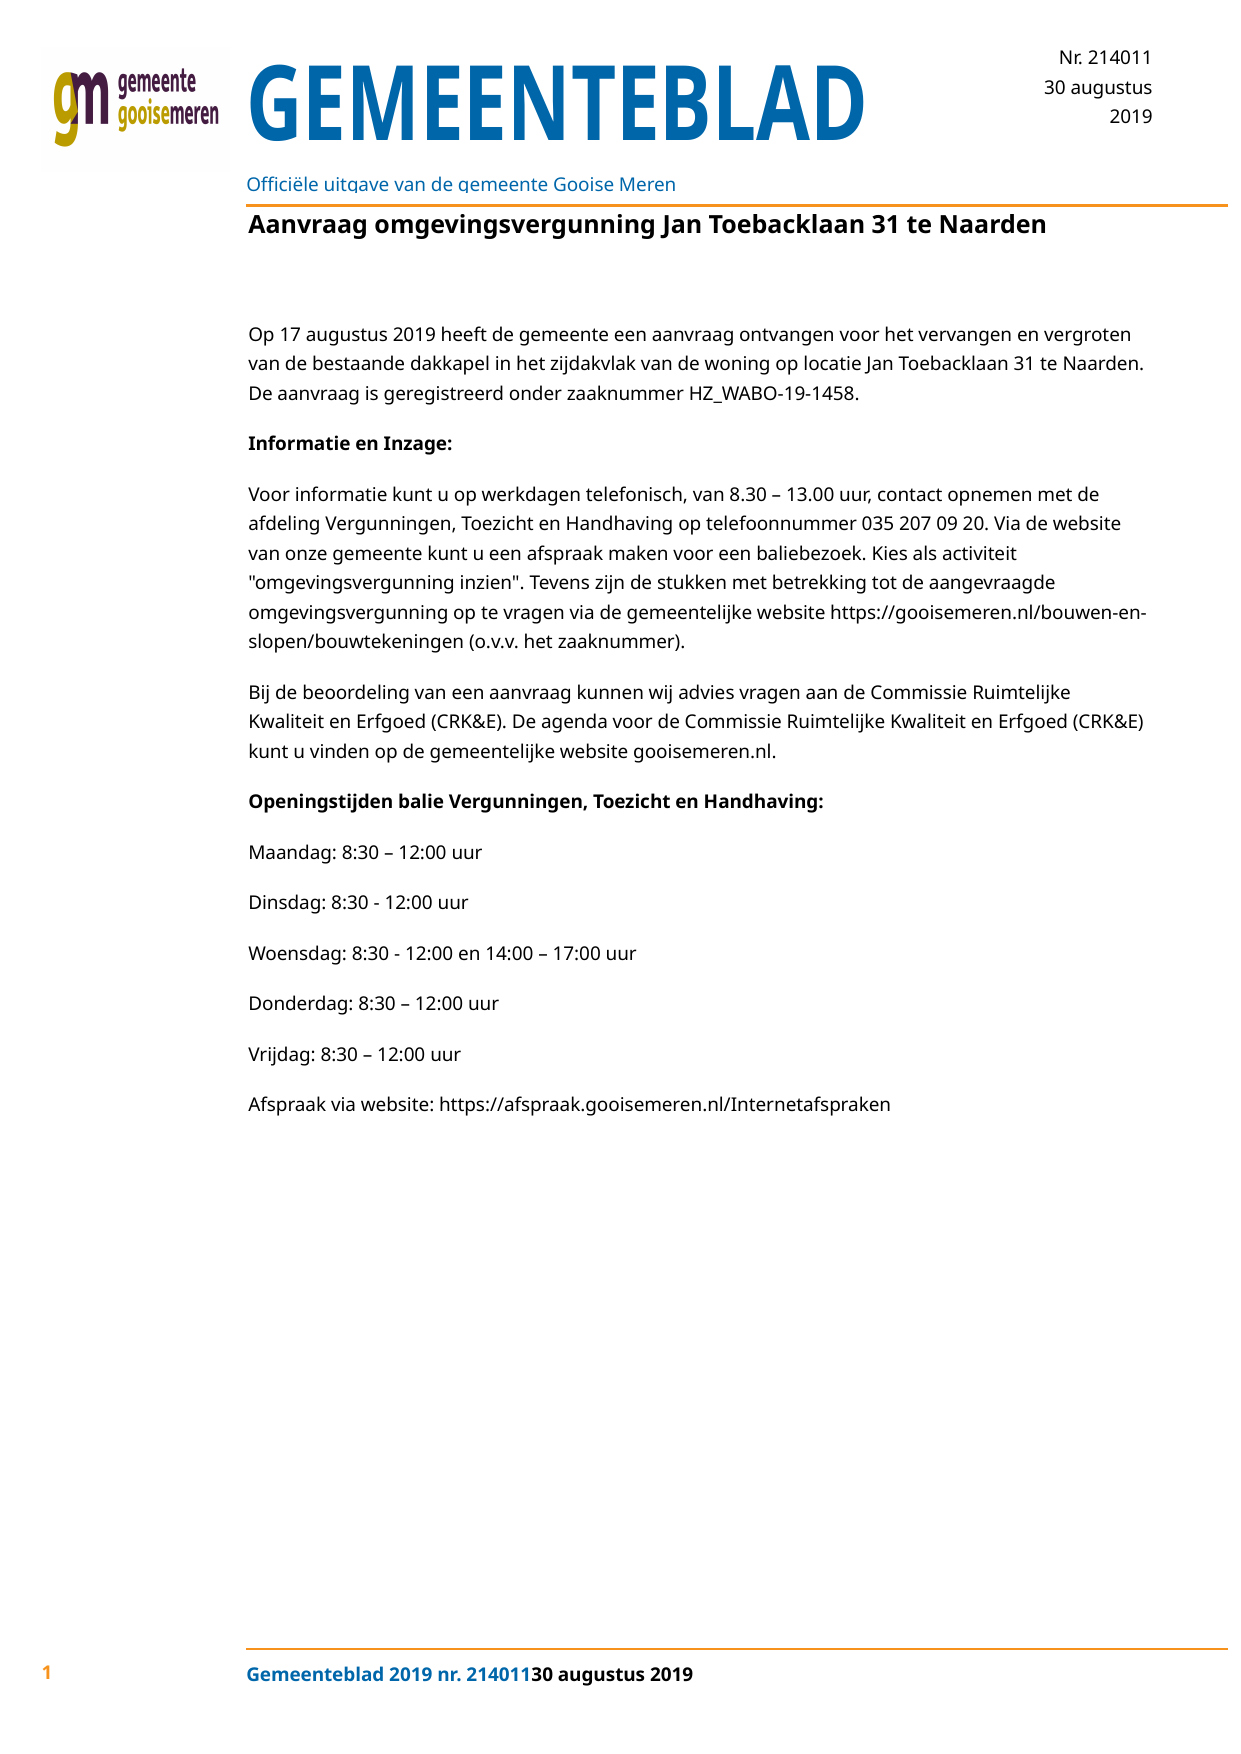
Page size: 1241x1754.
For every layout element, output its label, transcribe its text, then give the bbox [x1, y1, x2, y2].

text Openingstijden balie Vergunningen, Toezicht en Handhaving: [248, 789, 1152, 814]
picture [41, 47, 231, 172]
text Woensdag: 8:30 - 12:00 en 14:00 – 17:00 uur [248, 940, 1152, 966]
text Informatie en Inzage: [248, 430, 1152, 456]
text Donderdag: 8:30 – 12:00 uur [248, 990, 1152, 1016]
text Afspraak via website: https://afspraak.gooisemeren.nl/Internetafspraken [248, 1091, 1152, 1117]
text Aanvraag omgevingsvergunning Jan Toebacklaan 31 te Naarden [248, 207, 1152, 241]
text Op 17 augustus 2019 heeft de gemeente een aanvraag ontvangen voor het vervangen en vergroten van de bestaande dakkapel in het zijdakvlak van de woning op locatie Jan Toebacklaan 31 te Naarden. De aanvraag is geregistreerd onder zaaknummer HZ_WABO-19-1458. [248, 321, 1152, 406]
text Bij de beoordeling van een aanvraag kunnen wij advies vragen aan de Commissie Ruimtelijke Kwaliteit en Erfgoed (CRK&E). De agenda voor de Commissie Ruimtelijke Kwaliteit en Erfgoed (CRK&E) kunt u vinden op de gemeentelijke website gooisemeren.nl. [248, 679, 1152, 764]
text Maandag: 8:30 – 12:00 uur [248, 839, 1152, 865]
text Voor informatie kunt u op werkdagen telefonisch, van 8.30 – 13.00 uur, contact opnemen met de afdeling Vergunningen, Toezicht en Handhaving op telefoonnummer 035 207 09 20. Via de website van onze gemeente kunt u een afspraak maken voor een baliebezoek. Kies als activiteit "omgevingsvergunning inzien". Tevens zijn de stukken met betrekking tot de aangevraagde omgevingsvergunning op te vragen via de gemeentelijke website https://gooisemeren.nl/bouwen-en-slopen/bouwtekeningen (o.v.v. het zaaknummer). [248, 481, 1152, 654]
text Vrijdag: 8:30 – 12:00 uur [248, 1041, 1152, 1066]
text Dinsdag: 8:30 - 12:00 uur [248, 889, 1152, 915]
